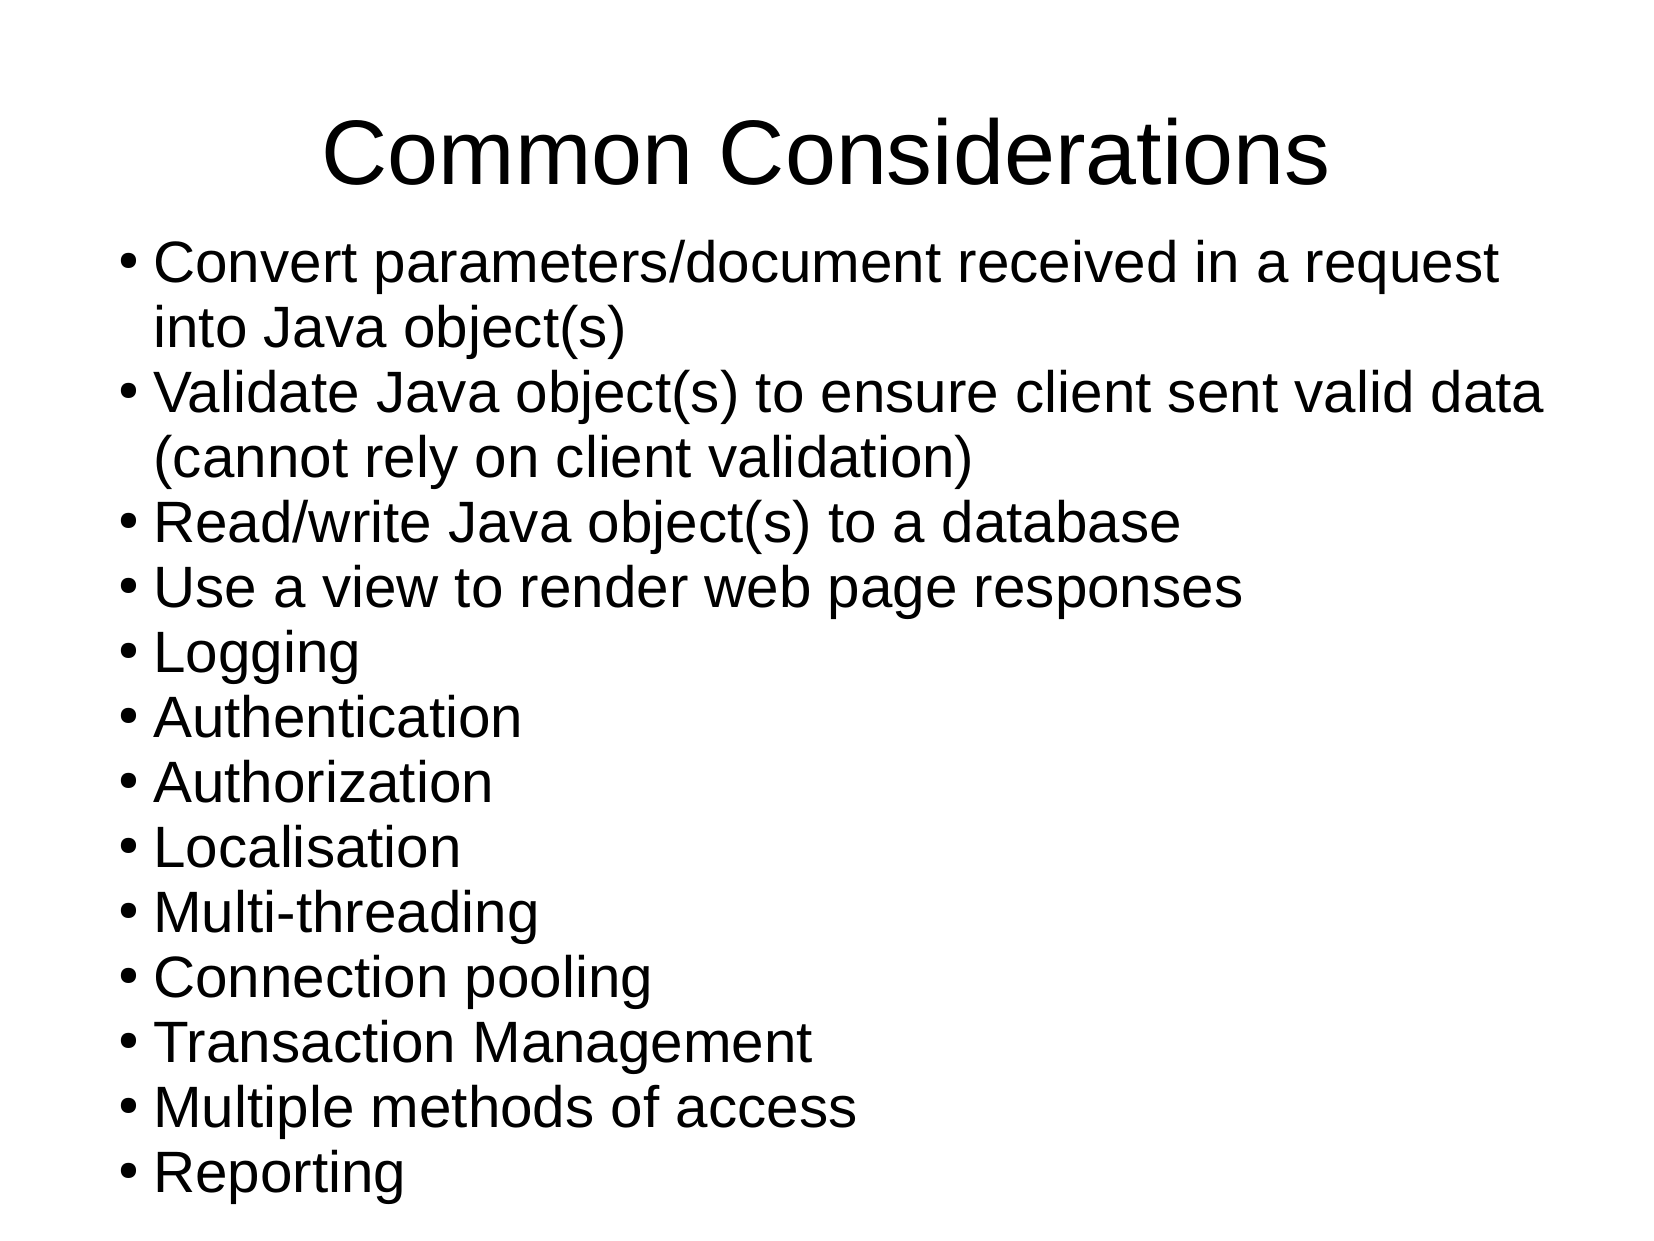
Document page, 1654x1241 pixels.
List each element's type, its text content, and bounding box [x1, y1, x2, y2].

title Common Considerations [82, 49, 1571, 229]
subtitle Convert parameters/document received in a request into Java object(s) Validate Java object(s) to ensure client sent valid data (cannot rely on client validation) Read/write Java object(s) to a database Use a view to render web page responses Logging Authentication Authorization Localisation Multi-threading Connection pooling Transaction Management Multiple methods of access Reporting [82, 229, 1571, 1205]
